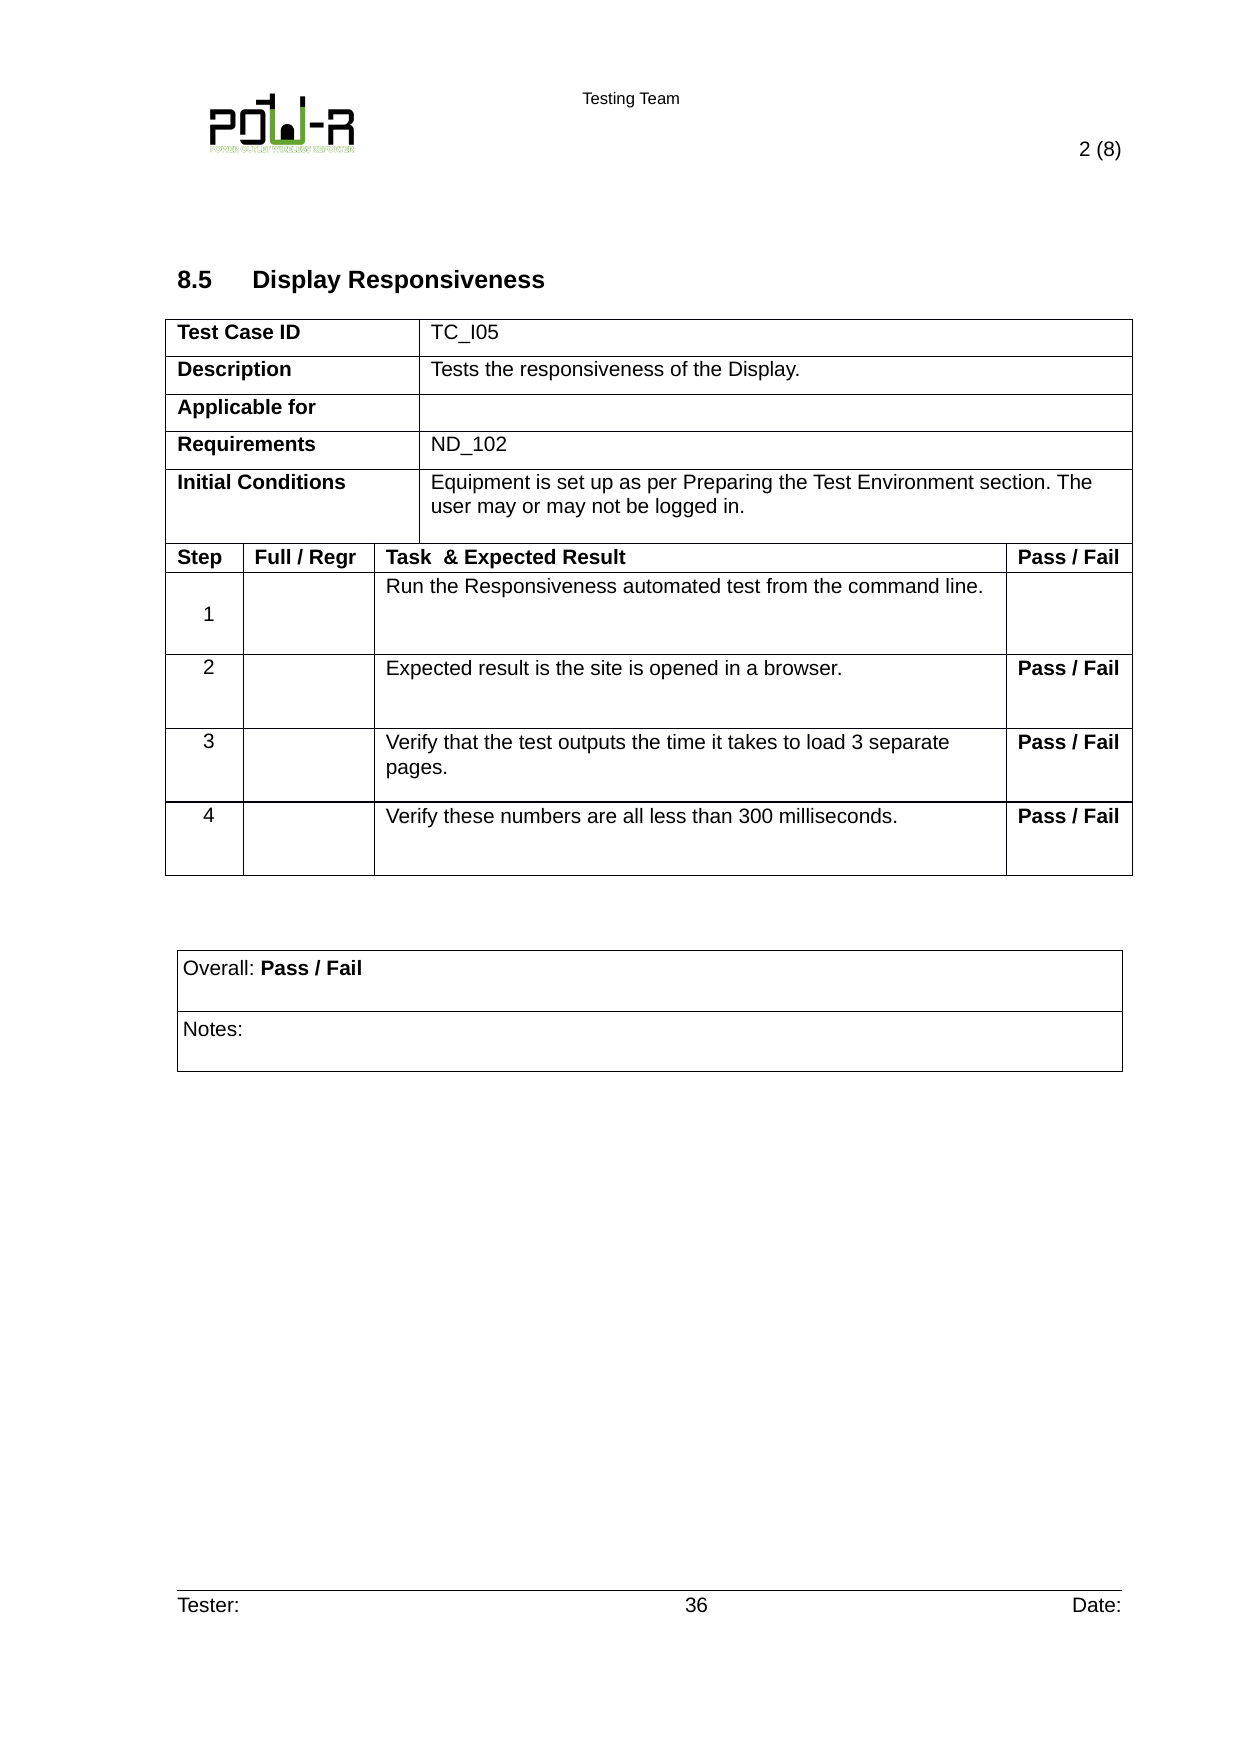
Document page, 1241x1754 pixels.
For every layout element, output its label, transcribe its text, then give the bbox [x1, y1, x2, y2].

table_cell Applicable for [166, 395, 419, 431]
table_cell [166, 573, 243, 653]
table_cell Equipment is set up as per Preparing the Test Environment section. The user may or may not be logged in. [420, 470, 1132, 543]
table_header TC_I05 [420, 320, 1132, 356]
table_cell Pass / Fail [1007, 803, 1132, 875]
table_cell [244, 803, 374, 875]
table_cell Expected result is the site is opened in a browser. [375, 655, 1006, 727]
table_cell Full / Regr [244, 544, 374, 572]
table_cell [420, 395, 1132, 431]
subtitle Display Responsiveness [177, 265, 1122, 294]
table_cell Pass / Fail [1007, 544, 1132, 572]
table_cell Requirements [166, 432, 419, 469]
table_header Overall: Pass / Fail [178, 951, 1122, 1011]
table_cell Run the Responsiveness automated test from the command line. [375, 573, 1006, 653]
table_cell Verify that the test outputs the time it takes to load 3 separate pages. [375, 729, 1006, 801]
table_cell Pass / Fail [1007, 655, 1132, 727]
table_header Test Case ID [166, 320, 419, 356]
table_cell Notes: [178, 1012, 1122, 1071]
table_cell [1007, 573, 1132, 653]
table_cell [244, 573, 374, 653]
table_cell [244, 729, 374, 801]
table_cell [166, 729, 243, 801]
table_cell [166, 803, 243, 875]
table_cell [166, 655, 243, 727]
table_cell Task & Expected Result [375, 544, 1006, 572]
table_cell ND_102 [420, 432, 1132, 469]
table_cell Initial Conditions [166, 470, 419, 543]
table_cell Step [166, 544, 243, 572]
table_cell Pass / Fail [1007, 729, 1132, 801]
table_cell [244, 655, 374, 727]
table_cell Description [166, 357, 419, 394]
picture [206, 88, 358, 157]
table_cell Tests the responsiveness of the Display. [420, 357, 1132, 394]
table_cell Verify these numbers are all less than 300 milliseconds. [375, 803, 1006, 875]
